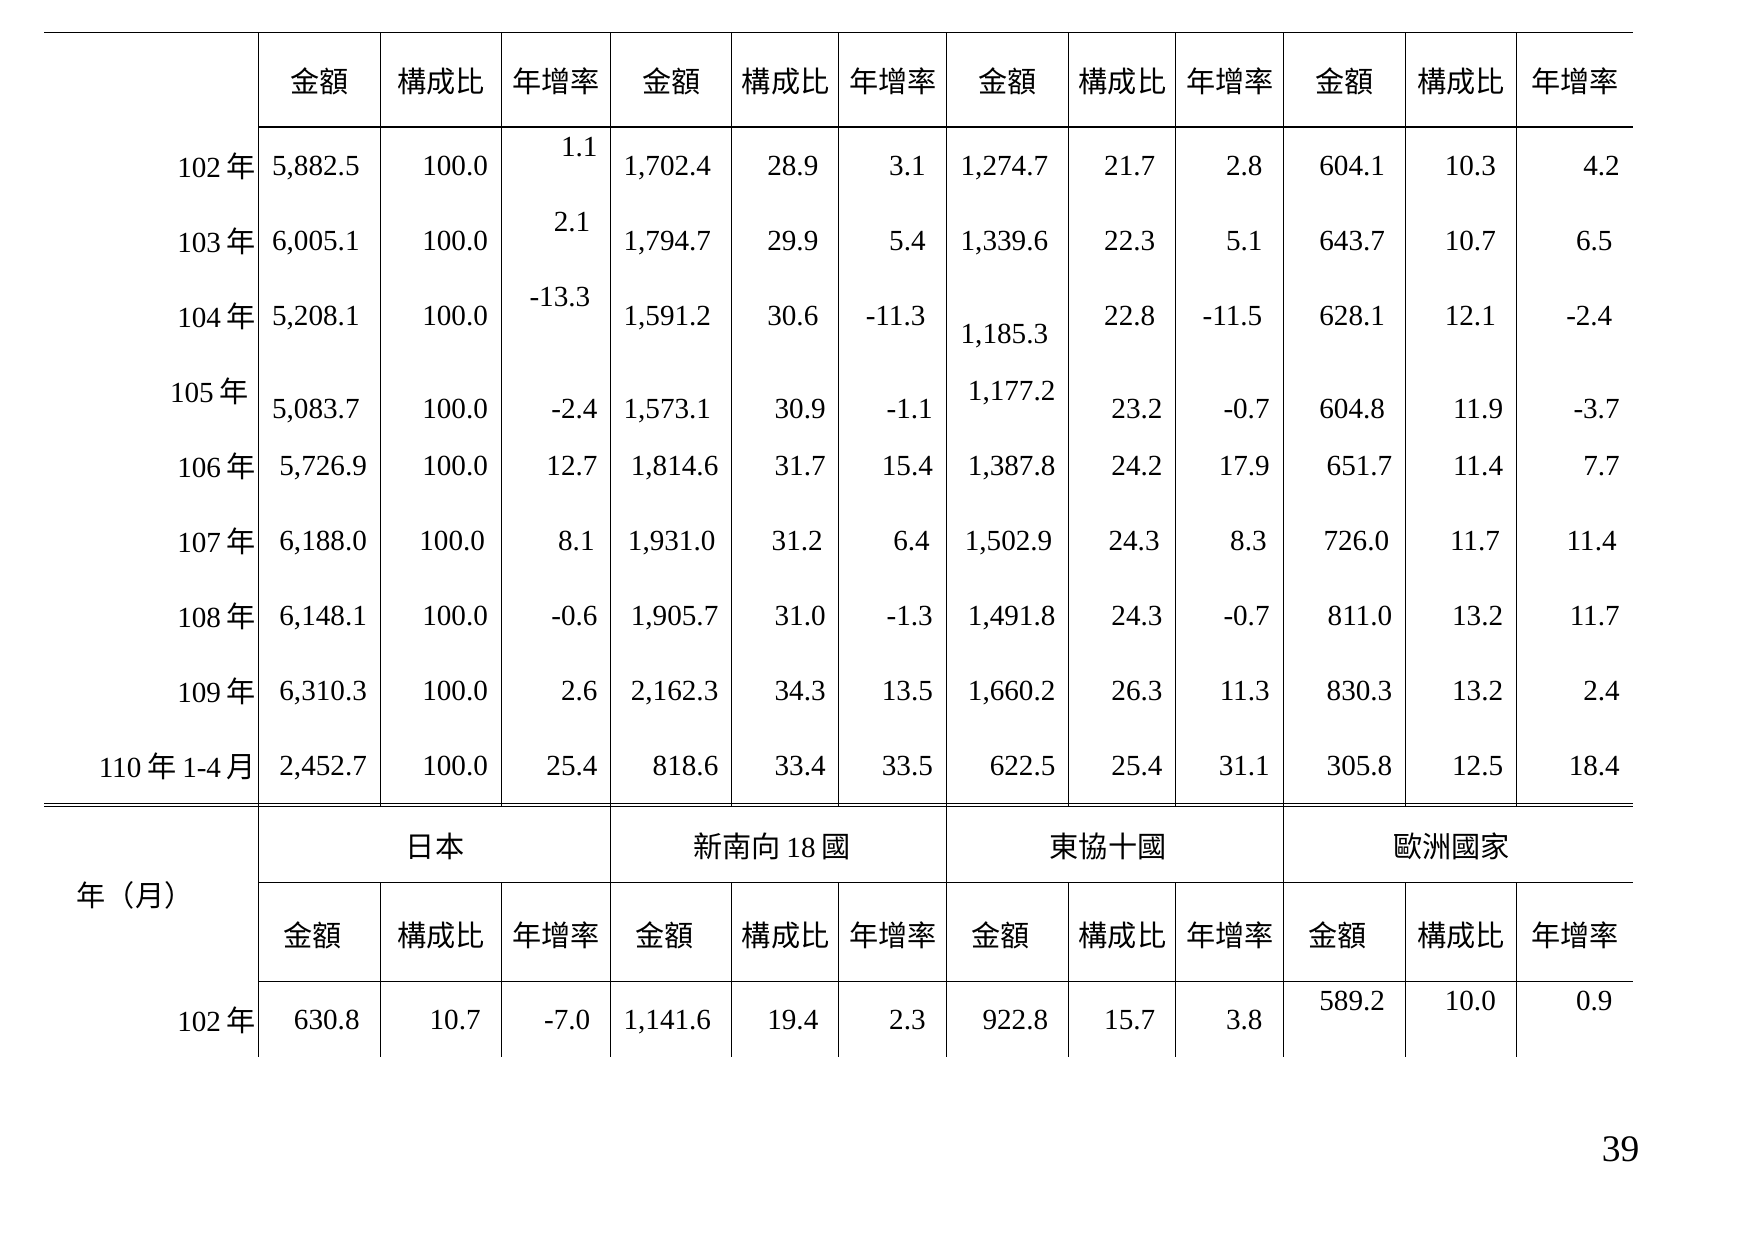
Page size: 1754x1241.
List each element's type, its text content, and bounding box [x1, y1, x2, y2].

table_cell 31.1 [1176, 728, 1283, 802]
table_cell 1,794.7 [611, 203, 731, 277]
table_cell 構成比 [1069, 33, 1175, 126]
table_cell 0.9 [1517, 982, 1633, 1057]
table_cell 11.4 [1406, 428, 1516, 502]
table_cell 6,188.0 [259, 503, 380, 577]
table_cell 100.0 [381, 578, 501, 652]
table_cell 106年 [44, 428, 258, 502]
table_cell 6.4 [839, 503, 946, 577]
table_cell 104年 [44, 278, 258, 352]
table_cell 年增率 [1517, 33, 1633, 126]
table_cell 100.0 [381, 203, 501, 277]
table_cell 31.7 [732, 428, 838, 502]
table_cell 1,660.2 [947, 653, 1068, 727]
table_cell 10.0 [1406, 982, 1516, 1057]
table_cell 26.3 [1069, 653, 1175, 727]
table_cell 21.7 [1069, 128, 1175, 202]
table_cell 金額 [1284, 33, 1405, 126]
table_cell 金額 [259, 33, 380, 126]
table_cell -1.1 [839, 353, 946, 427]
table_cell 107年 [44, 503, 258, 577]
table_cell 1,141.6 [611, 982, 731, 1057]
table_cell 604.1 [1284, 128, 1405, 202]
table_cell 651.7 [1284, 428, 1405, 502]
table_cell 1,905.7 [611, 578, 731, 652]
table_cell 18.4 [1517, 728, 1633, 802]
table_cell 628.1 [1284, 278, 1405, 352]
table_cell 1,931.0 [611, 503, 731, 577]
table_cell 構成比 [732, 33, 838, 126]
table_cell 3.1 [839, 128, 946, 202]
table_cell 1,387.8 [947, 428, 1068, 502]
table_cell -0.7 [1176, 578, 1283, 652]
table_cell 2,452.7 [259, 728, 380, 802]
table_cell 1,177.2 [947, 353, 1068, 427]
table_cell 1,702.4 [611, 128, 731, 202]
table_cell 7.7 [1517, 428, 1633, 502]
table_cell 新南向18國 [611, 807, 946, 882]
table_cell 6,310.3 [259, 653, 380, 727]
table_cell 100.0 [381, 503, 501, 577]
table_cell 10.7 [381, 982, 501, 1057]
table_cell 構成比 [381, 33, 501, 126]
table_cell 29.9 [732, 203, 838, 277]
table_cell 622.5 [947, 728, 1068, 802]
table_cell 11.7 [1517, 578, 1633, 652]
table_cell 102年 [44, 981, 258, 1057]
table_cell 8.3 [1176, 503, 1283, 577]
table_cell 11.3 [1176, 653, 1283, 727]
table_cell 5,882.5 [259, 128, 380, 202]
table_cell 1,591.2 [611, 278, 731, 352]
table_cell 30.6 [732, 278, 838, 352]
table_cell 34.3 [732, 653, 838, 727]
table_cell 構成比 [1406, 33, 1516, 126]
table_cell 630.8 [259, 982, 380, 1057]
table_cell 31.2 [732, 503, 838, 577]
table_cell 1,814.6 [611, 428, 731, 502]
table_cell 30.9 [732, 353, 838, 427]
table_cell 年增率 [502, 33, 610, 126]
table_cell 1,339.6 [947, 203, 1068, 277]
table_cell -1.3 [839, 578, 946, 652]
table_cell 年增率 [1176, 883, 1283, 981]
table_cell 726.0 [1284, 503, 1405, 577]
table_cell 12.1 [1406, 278, 1516, 352]
table_cell 構成比 [381, 883, 501, 981]
table_cell 100.0 [381, 278, 501, 352]
table_cell 105年 [44, 353, 258, 427]
table_cell 13.2 [1406, 578, 1516, 652]
table_cell 金額 [611, 33, 731, 126]
table_cell 1,185.3 [947, 278, 1068, 352]
table_cell 1,491.8 [947, 578, 1068, 652]
table_cell -11.5 [1176, 278, 1283, 352]
table_cell 100.0 [381, 653, 501, 727]
table_cell 金額 [259, 883, 380, 981]
table_cell 5.1 [1176, 203, 1283, 277]
table_cell 100.0 [381, 728, 501, 802]
table_cell 6,148.1 [259, 578, 380, 652]
table_cell 103年 [44, 203, 258, 277]
table_cell 3.8 [1176, 982, 1283, 1057]
table_cell 12.7 [502, 428, 610, 502]
table_cell 22.8 [1069, 278, 1175, 352]
table_header [44, 33, 258, 126]
table_cell 23.2 [1069, 353, 1175, 427]
table_cell 643.7 [1284, 203, 1405, 277]
table_cell 1,502.9 [947, 503, 1068, 577]
table_cell 100.0 [381, 128, 501, 202]
table_cell 604.8 [1284, 353, 1405, 427]
table_cell 10.3 [1406, 128, 1516, 202]
table_cell 109年 [44, 653, 258, 727]
table_cell -3.7 [1517, 353, 1633, 427]
table_cell 年增率 [502, 883, 610, 981]
table_cell -0.6 [502, 578, 610, 652]
table_cell 25.4 [502, 728, 610, 802]
table_cell 日本 [259, 807, 610, 882]
table_cell 6.5 [1517, 203, 1633, 277]
table_cell 8.1 [502, 503, 610, 577]
table_cell 金額 [947, 33, 1068, 126]
table_cell 922.8 [947, 982, 1068, 1057]
table_cell 1,573.1 [611, 353, 731, 427]
table_cell 5,726.9 [259, 428, 380, 502]
table_cell 12.5 [1406, 728, 1516, 802]
table_cell 6,005.1 [259, 203, 380, 277]
table_cell 11.9 [1406, 353, 1516, 427]
table_cell 589.2 [1284, 982, 1405, 1057]
table_cell 5,208.1 [259, 278, 380, 352]
table_cell 構成比 [1069, 883, 1175, 981]
table_cell 100.0 [381, 353, 501, 427]
table_cell 102年 [44, 126, 258, 202]
table_cell 11.7 [1406, 503, 1516, 577]
table_cell 2.8 [1176, 128, 1283, 202]
table_cell 108年 [44, 578, 258, 652]
table_cell 年增率 [1517, 883, 1633, 981]
table_cell -7.0 [502, 982, 610, 1057]
table_cell 25.4 [1069, 728, 1175, 802]
table_cell 歐洲國家 [1284, 807, 1633, 882]
table_cell 金額 [1284, 883, 1405, 981]
table_cell 構成比 [732, 883, 838, 981]
table_cell 2.6 [502, 653, 610, 727]
table_cell 24.3 [1069, 578, 1175, 652]
table_cell 5,083.7 [259, 353, 380, 427]
table_cell 110年1-4月 [44, 728, 258, 802]
table_cell 2.1 [502, 203, 610, 277]
table_cell 17.9 [1176, 428, 1283, 502]
table_cell 15.7 [1069, 982, 1175, 1057]
table_cell 100.0 [381, 428, 501, 502]
table_cell 金額 [611, 883, 731, 981]
table_cell 19.4 [732, 982, 838, 1057]
table_cell 15.4 [839, 428, 946, 502]
table_cell 28.9 [732, 128, 838, 202]
table_cell 5.4 [839, 203, 946, 277]
table_cell 818.6 [611, 728, 731, 802]
table_cell 811.0 [1284, 578, 1405, 652]
table_cell 13.5 [839, 653, 946, 727]
table_cell 13.2 [1406, 653, 1516, 727]
table_cell -11.3 [839, 278, 946, 352]
table_cell -0.7 [1176, 353, 1283, 427]
table_cell 2.4 [1517, 653, 1633, 727]
table_cell 2.3 [839, 982, 946, 1057]
table_cell 22.3 [1069, 203, 1175, 277]
table_cell -2.4 [502, 353, 610, 427]
table_cell 11.4 [1517, 503, 1633, 577]
table_cell 31.0 [732, 578, 838, 652]
table_cell 33.5 [839, 728, 946, 802]
table_cell 10.7 [1406, 203, 1516, 277]
table_cell -2.4 [1517, 278, 1633, 352]
table_cell 305.8 [1284, 728, 1405, 802]
table_cell 年（月） [44, 807, 258, 981]
table_cell -13.3 [502, 278, 610, 352]
table_cell 830.3 [1284, 653, 1405, 727]
table_cell 24.3 [1069, 503, 1175, 577]
table_cell 1,274.7 [947, 128, 1068, 202]
table_cell 構成比 [1406, 883, 1516, 981]
table_cell 金額 [947, 883, 1068, 981]
table_cell 年增率 [839, 33, 946, 126]
table_cell 年增率 [1176, 33, 1283, 126]
table_cell 33.4 [732, 728, 838, 802]
table_cell 4.2 [1517, 128, 1633, 202]
table_cell 東協十國 [947, 807, 1283, 882]
table_cell 2,162.3 [611, 653, 731, 727]
table_cell 年增率 [839, 883, 946, 981]
table_cell 1.1 [502, 128, 610, 202]
table_cell 24.2 [1069, 428, 1175, 502]
